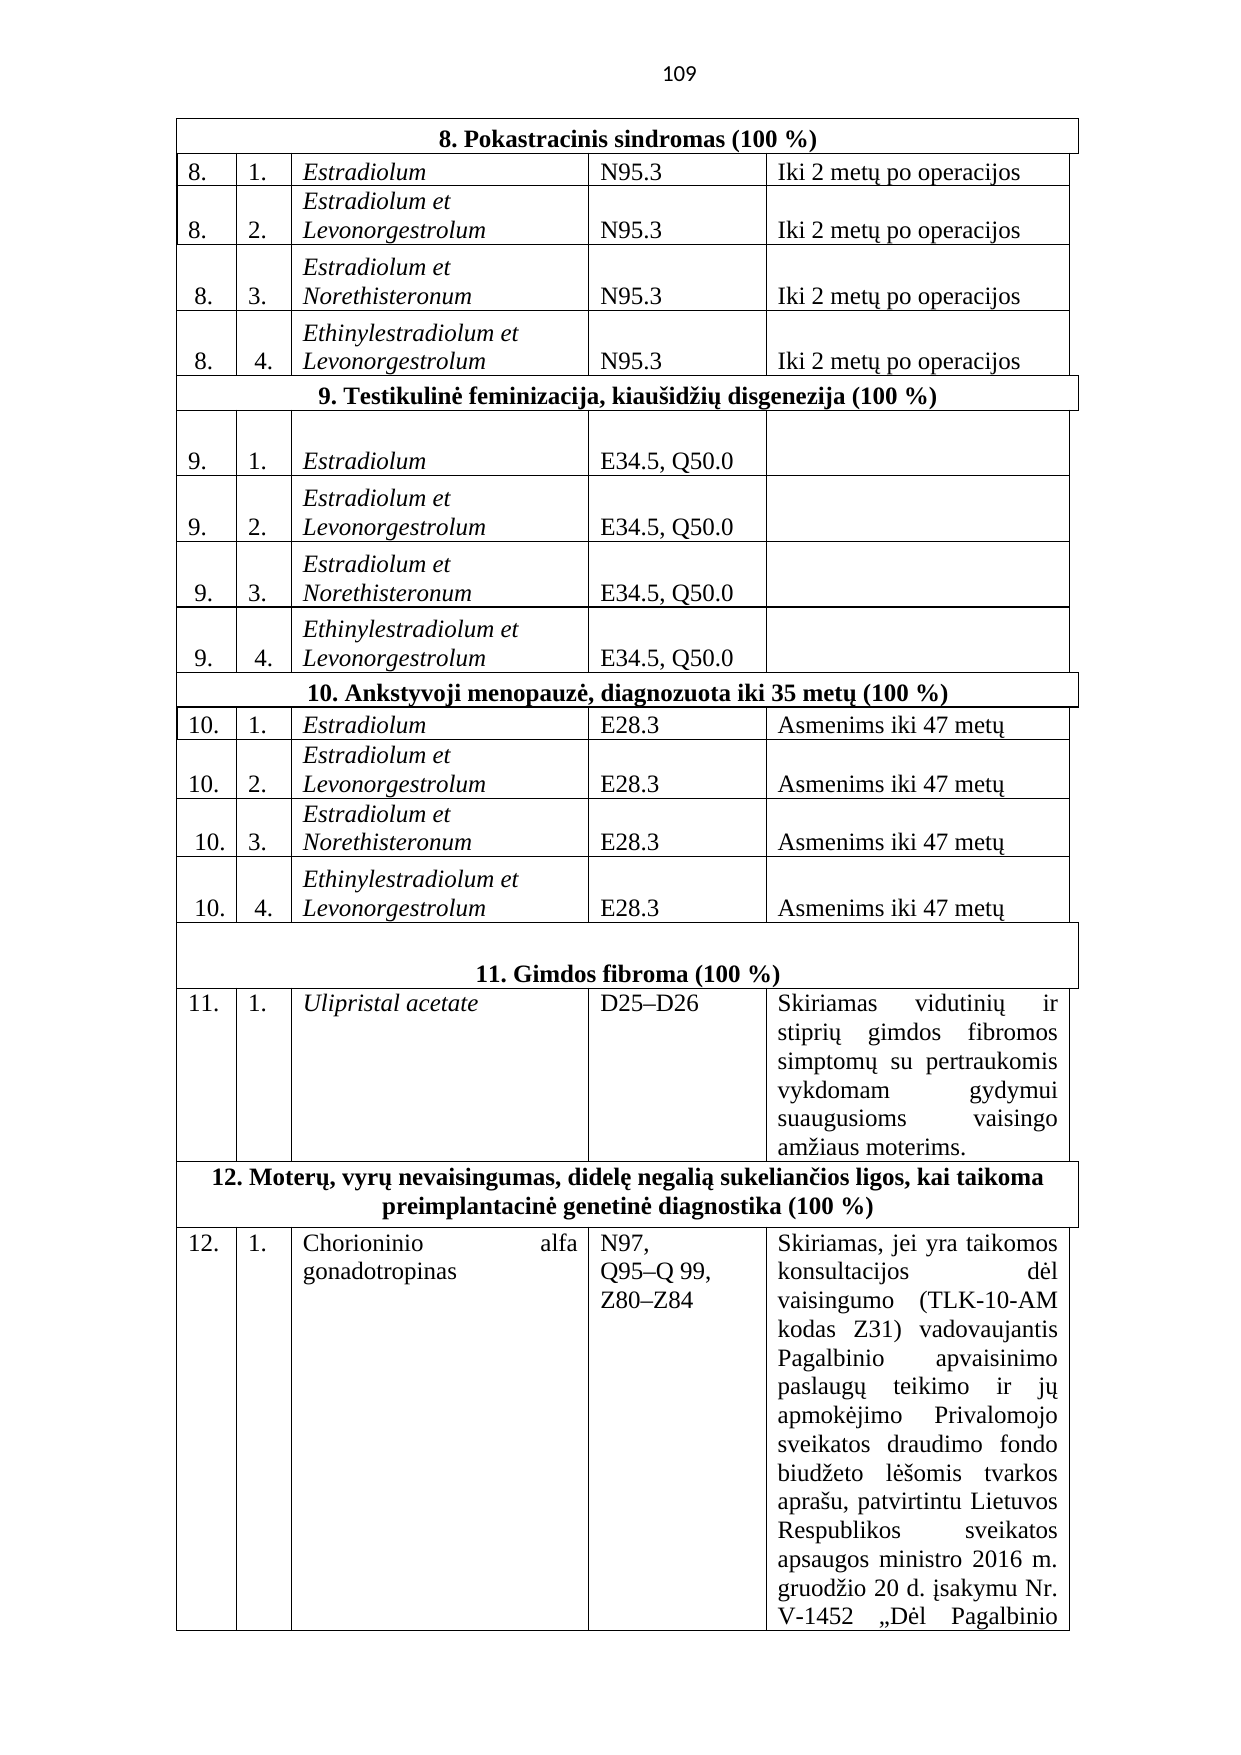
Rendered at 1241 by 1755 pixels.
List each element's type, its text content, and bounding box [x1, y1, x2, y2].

table_cell [1093, 856, 1099, 922]
table_cell 9. [177, 542, 236, 606]
table_cell E28.3 [589, 799, 766, 856]
table_cell Chorioninio alfa gonadotropinas [292, 1228, 588, 1630]
table_cell [1079, 739, 1083, 798]
table_cell [1099, 672, 1103, 706]
table_cell [1093, 739, 1099, 798]
table_cell [1079, 410, 1083, 475]
table_cell [1109, 475, 1123, 541]
table_cell [1093, 475, 1099, 541]
table_cell [1084, 410, 1088, 475]
table_cell [1103, 153, 1109, 185]
table_cell Estradiolum et Levonorgestrolum [292, 186, 588, 244]
table_cell [1103, 739, 1109, 798]
table_cell 1. [237, 708, 291, 739]
table_cell [1079, 1227, 1083, 1630]
table_cell [1084, 739, 1088, 798]
table_cell E34.5, Q50.0 [589, 476, 766, 541]
table_cell [1099, 1227, 1103, 1630]
table_cell Ethinylestradiolum et Levonorgestrolum [292, 857, 588, 922]
table_cell 4. [237, 608, 291, 672]
table_cell Skiriamas, jei yra taikomos konsultacijos dėl vaisingumo (TLK-10-AM kodas Z31) vadovaujantis Pagalbinio apvaisinimo paslaugų teikimo ir jų apmokėjimo Privalomojo sveikatos draudimo fondo biudžeto lėšomis tvarkos aprašu, patvirtintu Lietuvos Respublikos sveikatos apsaugos ministro 2016 m. gruodžio 20 d. įsakymu Nr. V-1452 „Dėl Pagalbinio [767, 1228, 1069, 1630]
table_cell [1103, 244, 1109, 309]
table_cell [1079, 988, 1083, 1161]
table_cell [1088, 922, 1093, 987]
table_cell E28.3 [589, 857, 766, 922]
table_cell [1084, 1161, 1088, 1227]
table_cell [767, 542, 1069, 606]
table_cell 2. [237, 476, 291, 541]
table_cell 12. Moterų, vyrų nevaisingumas, didelę negalią sukeliančios ligos, kai taikoma preimplantacinė genetinė diagnostika (100 %) [177, 1162, 1078, 1227]
table_cell [1074, 244, 1079, 309]
table_cell [1079, 606, 1083, 672]
table_cell [1103, 310, 1109, 375]
table_cell Iki 2 metų po operacijos [767, 311, 1069, 375]
table_cell Estradiolum et Levonorgestrolum [292, 476, 588, 541]
table_cell Estradiolum [292, 708, 588, 739]
table_cell [1093, 310, 1099, 375]
table_cell [1099, 541, 1103, 606]
table_cell [1103, 922, 1109, 987]
table_cell Estradiolum [292, 154, 588, 185]
table_cell N95.3 [589, 245, 766, 309]
table_cell E28.3 [589, 740, 766, 798]
table_cell [1103, 672, 1109, 706]
table_cell N97, Q95–Q 99, Z80–Z84 [589, 1228, 766, 1630]
table_cell Asmenims iki 47 metų [767, 799, 1069, 856]
table_cell [1103, 118, 1109, 152]
table_cell [1099, 410, 1103, 475]
table_cell 11. Gimdos fibroma (100 %) [177, 923, 1078, 987]
table_cell E28.3 [589, 708, 766, 739]
table_cell [1103, 375, 1109, 409]
table_cell [1099, 153, 1103, 185]
table_cell Ethinylestradiolum et Levonorgestrolum [292, 608, 588, 672]
table_cell [1099, 739, 1103, 798]
table_cell [1074, 1228, 1079, 1630]
table_cell [1079, 118, 1083, 152]
table_cell Ethinylestradiolum et Levonorgestrolum [292, 311, 588, 375]
table_cell 2. [237, 186, 291, 244]
table_cell [1084, 706, 1088, 739]
table_cell [1088, 739, 1093, 798]
table_cell [1109, 541, 1123, 606]
table_cell [1103, 606, 1109, 672]
table_cell N95.3 [589, 186, 766, 244]
table_cell N95.3 [589, 154, 766, 185]
table_cell 10. [177, 740, 236, 798]
table_cell [1103, 1161, 1109, 1227]
table_cell [1079, 922, 1083, 987]
table_cell [1093, 185, 1099, 244]
table_cell [1088, 988, 1093, 1161]
table_cell N95.3 [589, 311, 766, 375]
table_cell [1103, 541, 1109, 606]
table_cell [1079, 1161, 1083, 1227]
table_cell [1093, 541, 1099, 606]
table_cell 1. [237, 1228, 291, 1630]
table_cell [1074, 185, 1079, 244]
table_cell [1079, 244, 1083, 309]
table_cell Asmenims iki 47 metų [767, 740, 1069, 798]
table_cell [1084, 153, 1088, 185]
table_cell [1088, 606, 1093, 672]
table_cell Estradiolum et Norethisteronum [292, 799, 588, 856]
table_cell [767, 411, 1069, 475]
table_cell [1093, 153, 1099, 185]
table_cell [1088, 410, 1093, 475]
table_cell Iki 2 metų po operacijos [767, 186, 1069, 244]
table_cell [1093, 244, 1099, 309]
table_cell [1074, 739, 1079, 798]
table_cell [1084, 672, 1088, 706]
table_cell [1084, 541, 1088, 606]
table_cell 9. [177, 411, 236, 475]
table_cell 3. [237, 799, 291, 856]
table_cell [1079, 541, 1083, 606]
table_cell [1099, 856, 1103, 922]
table_cell [1079, 672, 1083, 706]
table_cell [1079, 310, 1083, 375]
table_cell [1103, 410, 1109, 475]
table_cell D25–D26 [589, 989, 766, 1161]
table_cell Estradiolum et Levonorgestrolum [292, 740, 588, 798]
table_cell [1084, 988, 1088, 1161]
table_cell 1. [237, 411, 291, 475]
table_cell [1079, 798, 1083, 856]
table_cell E34.5, Q50.0 [589, 608, 766, 672]
table_cell [1079, 856, 1083, 922]
table_cell Iki 2 metų po operacijos [767, 154, 1069, 185]
table_cell [1099, 375, 1103, 409]
table_cell [1074, 708, 1079, 739]
table_cell [1088, 798, 1093, 856]
table_cell [1079, 153, 1083, 185]
table_cell [1093, 375, 1099, 409]
table_cell [1074, 310, 1079, 375]
table_cell [1109, 856, 1123, 922]
table_cell Estradiolum et Norethisteronum [292, 245, 588, 309]
table_cell 4. [237, 857, 291, 922]
table_cell [1109, 118, 1123, 152]
table_cell 8. [177, 311, 236, 375]
table_cell [1079, 706, 1083, 739]
table_cell [1084, 798, 1088, 856]
table_cell 9. Testikulinė feminizacija, kiaušidžių disgenezija (100 %) [177, 376, 1078, 409]
table_cell [1099, 988, 1103, 1161]
table_cell [1079, 475, 1083, 541]
table_cell [1109, 375, 1123, 409]
table_cell [1088, 118, 1093, 152]
table_cell [1074, 856, 1079, 922]
table_cell [1093, 798, 1099, 856]
table_cell 3. [237, 542, 291, 606]
table_cell [1093, 922, 1099, 987]
table_cell [1088, 185, 1093, 244]
table_cell 1. [237, 989, 291, 1161]
table_cell [1109, 922, 1123, 987]
table_cell [1103, 706, 1109, 739]
table_cell [1099, 310, 1103, 375]
table_cell [1093, 706, 1099, 739]
table_cell 10. [177, 799, 236, 856]
table_cell [1074, 411, 1079, 475]
table_cell 9. [177, 608, 236, 672]
table_cell 10. [177, 857, 236, 922]
table_cell [1109, 244, 1123, 309]
table_cell [1093, 672, 1099, 706]
table_cell 8. Pokastracinis sindromas (100 %) [177, 119, 1078, 152]
table_cell [1088, 244, 1093, 309]
table_cell [1084, 310, 1088, 375]
table_cell [767, 476, 1069, 541]
table_cell [1109, 606, 1123, 672]
table_cell [1088, 672, 1093, 706]
table_cell [1109, 1227, 1123, 1630]
table_cell [1088, 375, 1093, 409]
table_cell Estradiolum et Norethisteronum [292, 542, 588, 606]
table_cell [1088, 1161, 1093, 1227]
table_cell [1074, 798, 1079, 856]
table_cell 9. [177, 476, 236, 541]
table_cell 10. Ankstyvoji menopauzė, diagnozuota iki 35 metų (100 %) [177, 673, 1078, 706]
table_cell [1099, 185, 1103, 244]
table_cell [1103, 798, 1109, 856]
table_cell Asmenims iki 47 metų [767, 708, 1069, 739]
table_cell [1093, 1161, 1099, 1227]
table_cell [1109, 310, 1123, 375]
table_cell 10. [178, 708, 236, 739]
table_cell [1099, 118, 1103, 152]
table_cell E34.5, Q50.0 [589, 542, 766, 606]
table_cell [1109, 672, 1123, 706]
table_cell [1079, 185, 1083, 244]
table_cell [1084, 375, 1088, 409]
table_cell E34.5, Q50.0 [589, 411, 766, 475]
table_cell [1093, 118, 1099, 152]
table_cell Skiriamas vidutinių ir stiprių gimdos fibromos simptomų su pertraukomis vykdomam gydymui suaugusioms vaisingo amžiaus moterims. [767, 989, 1069, 1161]
table_cell [1109, 1161, 1123, 1227]
table_cell [1093, 988, 1099, 1161]
table_cell [1088, 541, 1093, 606]
table_cell 1. [237, 154, 291, 185]
table_cell [1084, 922, 1088, 987]
table_cell [767, 608, 1069, 672]
table_cell [1109, 185, 1123, 244]
table_cell [1109, 706, 1123, 739]
table_cell [1103, 1227, 1109, 1630]
table_cell [1109, 410, 1123, 475]
table_cell [1074, 989, 1079, 1161]
table_cell 11. [177, 989, 236, 1161]
table_cell [1088, 856, 1093, 922]
table_cell [1084, 1227, 1088, 1630]
table_cell [1074, 475, 1079, 541]
table_cell [1084, 118, 1088, 152]
table_cell [1084, 856, 1088, 922]
table_cell [1093, 410, 1099, 475]
table_cell [1099, 798, 1103, 856]
table_cell [1103, 988, 1109, 1161]
table_cell 2. [237, 740, 291, 798]
table_cell [1074, 154, 1079, 185]
table_cell [1099, 922, 1103, 987]
table_cell [1109, 988, 1123, 1161]
table_cell Iki 2 metų po operacijos [767, 245, 1069, 309]
table_cell [1079, 375, 1083, 409]
table_cell [1088, 706, 1093, 739]
table_cell [1099, 1161, 1103, 1227]
table_cell [1074, 541, 1079, 606]
table_cell [1099, 244, 1103, 309]
table_cell Asmenims iki 47 metų [767, 857, 1069, 922]
table_cell [1093, 1227, 1099, 1630]
table_cell [1103, 856, 1109, 922]
table_cell [1103, 475, 1109, 541]
table_cell [1099, 706, 1103, 739]
table_cell 8. [178, 186, 236, 244]
table_cell [1088, 153, 1093, 185]
table_cell [1088, 310, 1093, 375]
table_cell 3. [237, 245, 291, 309]
table_cell [1109, 153, 1123, 185]
table_cell 12. [177, 1228, 236, 1630]
table_cell [1103, 185, 1109, 244]
table_cell [1084, 606, 1088, 672]
table_cell [1074, 606, 1079, 672]
table_cell [1093, 606, 1099, 672]
table_cell 8. [177, 245, 236, 309]
table_cell [1088, 475, 1093, 541]
table_cell [1084, 244, 1088, 309]
table_cell [1109, 798, 1123, 856]
table_cell [1099, 475, 1103, 541]
table_cell 4. [237, 311, 291, 375]
table_cell [1088, 1227, 1093, 1630]
table_cell [1109, 739, 1123, 798]
table_cell [1084, 185, 1088, 244]
table_cell Estradiolum [292, 411, 588, 475]
table_cell [1084, 475, 1088, 541]
table_cell [1099, 606, 1103, 672]
table_cell Ulipristal acetate [292, 989, 588, 1161]
table_cell 8. [178, 154, 236, 185]
